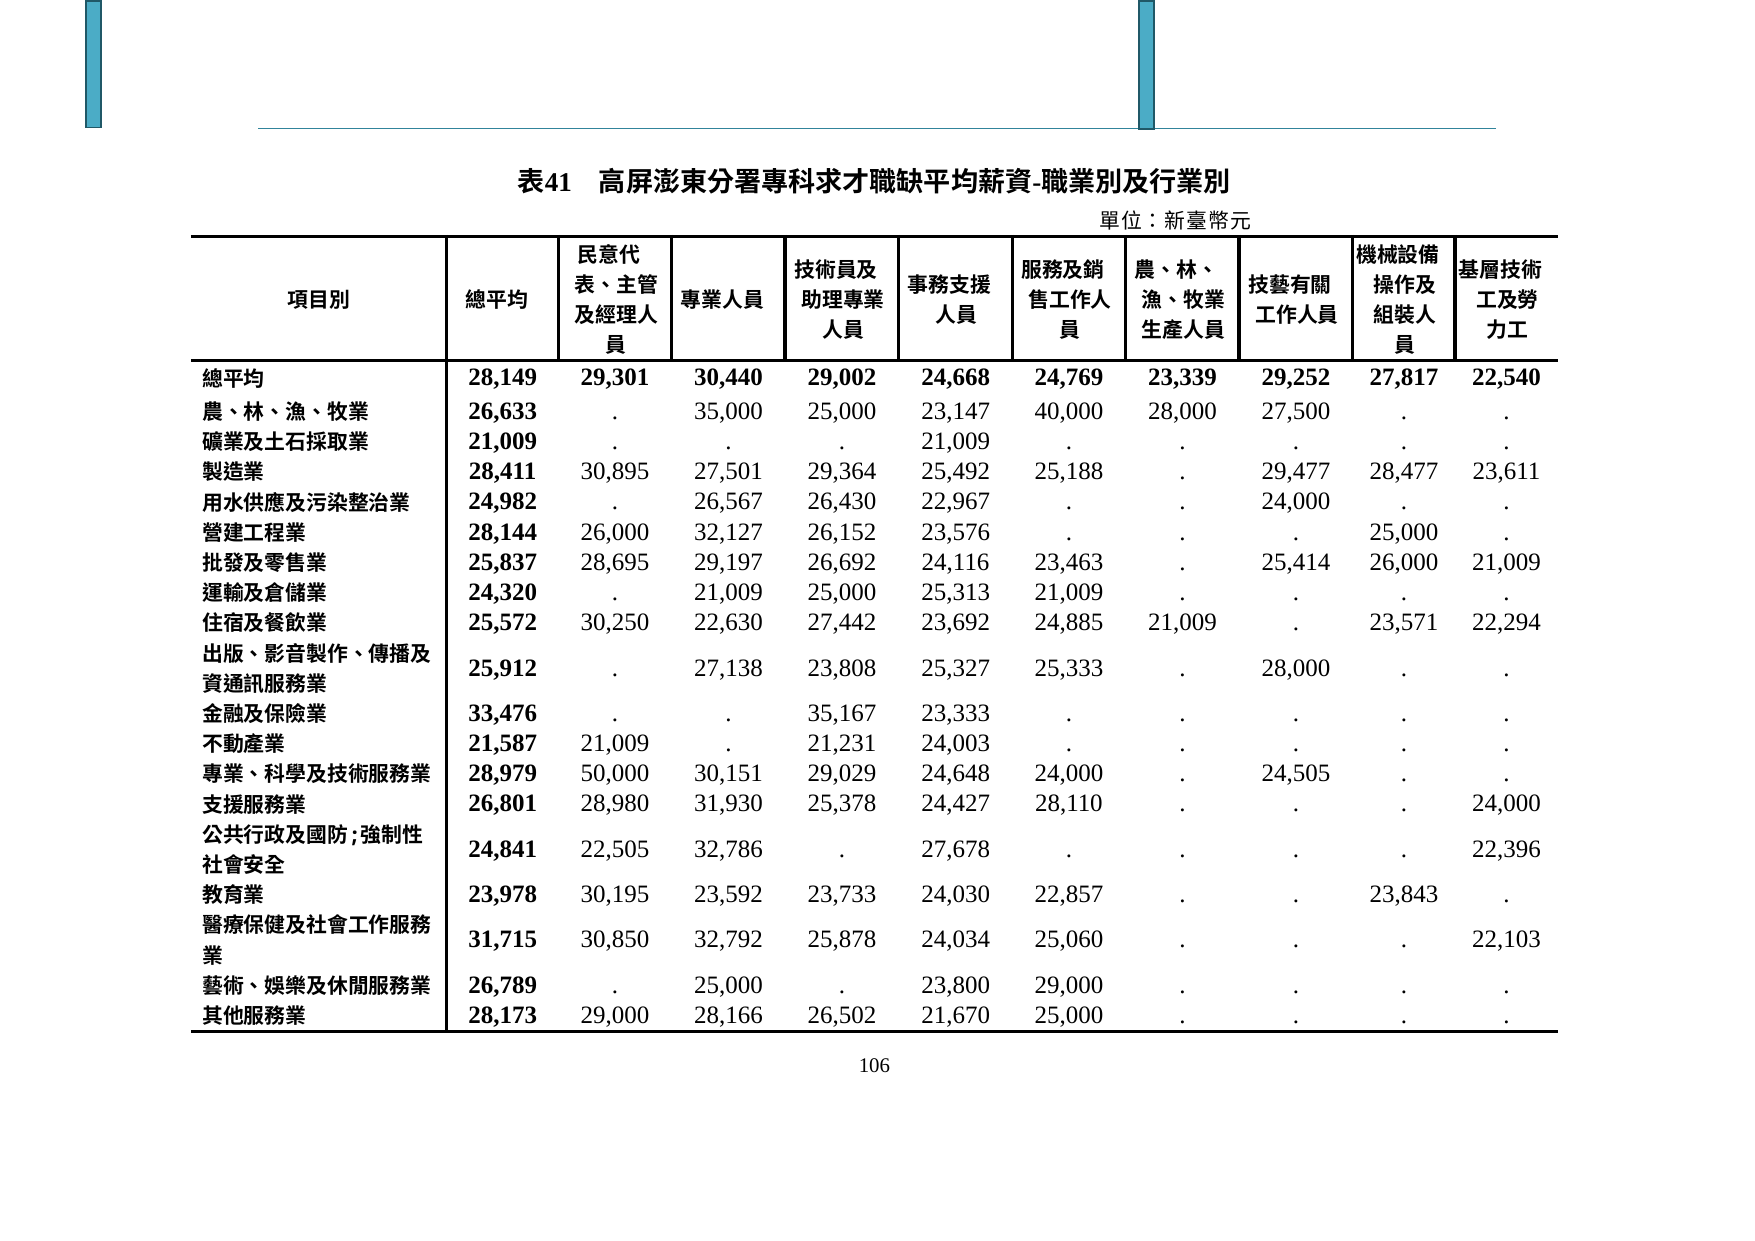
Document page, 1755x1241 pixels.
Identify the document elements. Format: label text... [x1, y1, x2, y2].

table_cell 22,505 [558, 818, 672, 878]
table_cell 29,029 [785, 758, 898, 788]
table_cell . [1239, 788, 1352, 818]
table_cell 30,151 [672, 758, 785, 788]
table_cell 23,333 [899, 697, 1012, 727]
table_cell 25,414 [1239, 546, 1352, 576]
table_cell . [1239, 818, 1352, 878]
table_cell 23,463 [1012, 546, 1125, 576]
table_cell 21,670 [899, 999, 1012, 1029]
table_cell . [1012, 728, 1125, 758]
table_cell . [1125, 788, 1239, 818]
table_cell 28,110 [1012, 788, 1125, 818]
table_header 機械設備操作及組裝人員 [1354, 238, 1453, 359]
table_cell 31,715 [448, 909, 558, 969]
table_cell . [1239, 879, 1352, 909]
table_cell 礦業及土石採取業 [191, 425, 445, 456]
table_cell . [1125, 999, 1239, 1029]
table_cell . [1239, 425, 1352, 456]
table_cell . [1239, 999, 1352, 1029]
table_cell 用水供應及污染整治業 [191, 486, 445, 516]
table_header 技藝有關工作人員 [1241, 238, 1351, 359]
table_cell . [1125, 546, 1239, 576]
table_cell . [1125, 879, 1239, 909]
table_cell . [1455, 758, 1557, 788]
table_cell 公共行政及國防;強制性社會安全 [191, 818, 445, 878]
table_cell 21,009 [899, 425, 1012, 456]
table_cell 35,000 [672, 395, 785, 425]
table_cell 21,009 [1125, 607, 1239, 637]
table_cell . [1125, 486, 1239, 516]
table_cell 24,427 [899, 788, 1012, 818]
table_cell 26,692 [785, 546, 898, 576]
table_header 事務支援人員 [900, 238, 1011, 359]
table_cell . [558, 969, 672, 999]
table_header 民意代表、主管及經理人員 [560, 238, 670, 359]
table_cell 31,930 [672, 788, 785, 818]
table_cell . [558, 637, 672, 697]
table_cell 23,611 [1455, 456, 1557, 486]
table_cell . [1455, 728, 1557, 758]
table_header 項目別 [191, 238, 445, 359]
table_cell . [1455, 879, 1557, 909]
table_cell 24,885 [1012, 607, 1125, 637]
table_cell . [1455, 395, 1557, 425]
table_cell 32,786 [672, 818, 785, 878]
table_cell . [558, 697, 672, 727]
table_cell 其他服務業 [191, 999, 445, 1029]
table_cell . [672, 697, 785, 727]
table_cell 24,668 [899, 362, 1012, 392]
table_cell 26,152 [785, 516, 898, 546]
table_cell . [1239, 607, 1352, 637]
table_cell 27,442 [785, 607, 898, 637]
table_cell 23,571 [1353, 607, 1455, 637]
table_cell 25,000 [1353, 516, 1455, 546]
table_cell 24,000 [1239, 486, 1352, 516]
table_cell 21,009 [672, 576, 785, 607]
text 表41 高屏澎東分署專科求才職缺平均薪資-職業別及行業別 [144, 160, 1604, 199]
table_cell . [558, 486, 672, 516]
table_cell 25,000 [1012, 999, 1125, 1029]
table_cell 24,648 [899, 758, 1012, 788]
table_cell 25,333 [1012, 637, 1125, 697]
table_cell . [672, 728, 785, 758]
table_cell 25,188 [1012, 456, 1125, 486]
table_cell . [1012, 818, 1125, 878]
table_cell 26,000 [558, 516, 672, 546]
table_cell . [1125, 637, 1239, 697]
table_cell 23,692 [899, 607, 1012, 637]
table_cell . [1239, 728, 1352, 758]
table_cell . [1353, 395, 1455, 425]
table_cell 29,002 [785, 362, 898, 392]
table_cell 28,411 [448, 456, 558, 486]
table_cell 不動產業 [191, 728, 445, 758]
table_cell 26,801 [448, 788, 558, 818]
table_cell 專業、科學及技術服務業 [191, 758, 445, 788]
table_cell . [1012, 697, 1125, 727]
table_header 服務及銷售工作人員 [1014, 238, 1124, 359]
table_cell . [1125, 576, 1239, 607]
table_cell 33,476 [448, 697, 558, 727]
table_cell 23,808 [785, 637, 898, 697]
table_cell . [1239, 969, 1352, 999]
table_cell 30,850 [558, 909, 672, 969]
table_cell 26,502 [785, 999, 898, 1029]
table_cell . [672, 425, 785, 456]
table_cell 29,000 [558, 999, 672, 1029]
table_cell . [1353, 999, 1455, 1029]
table_cell 運輸及倉儲業 [191, 576, 445, 607]
table_cell . [1353, 758, 1455, 788]
table_cell 24,000 [1012, 758, 1125, 788]
table_cell 24,030 [899, 879, 1012, 909]
table_cell . [1012, 425, 1125, 456]
table_cell 29,252 [1239, 362, 1352, 392]
table_cell 25,912 [448, 637, 558, 697]
table_cell 21,587 [448, 728, 558, 758]
table_cell 24,116 [899, 546, 1012, 576]
table_cell 29,364 [785, 456, 898, 486]
table_cell 32,792 [672, 909, 785, 969]
table_cell 28,144 [448, 516, 558, 546]
table_cell . [1455, 999, 1557, 1029]
table_cell 金融及保險業 [191, 697, 445, 727]
table_cell . [1353, 576, 1455, 607]
table_cell . [1125, 728, 1239, 758]
table_cell 27,678 [899, 818, 1012, 878]
table_cell 27,501 [672, 456, 785, 486]
table_cell 25,378 [785, 788, 898, 818]
table_cell 23,147 [899, 395, 1012, 425]
table_cell . [1455, 969, 1557, 999]
table_cell . [1353, 425, 1455, 456]
table_cell . [1012, 516, 1125, 546]
table_cell 23,843 [1353, 879, 1455, 909]
table_cell 28,695 [558, 546, 672, 576]
table_cell 25,837 [448, 546, 558, 576]
table_cell 25,572 [448, 607, 558, 637]
table_cell 24,003 [899, 728, 1012, 758]
table_cell 28,000 [1239, 637, 1352, 697]
table_cell 27,138 [672, 637, 785, 697]
table_cell 24,769 [1012, 362, 1125, 392]
table_cell 24,982 [448, 486, 558, 516]
table_header 基層技術工及勞力工 [1457, 238, 1557, 359]
table_cell 21,009 [1012, 576, 1125, 607]
table_cell 22,630 [672, 607, 785, 637]
table_cell 25,000 [785, 395, 898, 425]
table_cell . [1125, 758, 1239, 788]
table_cell 28,166 [672, 999, 785, 1029]
table_cell 28,477 [1353, 456, 1455, 486]
table_cell 22,857 [1012, 879, 1125, 909]
table_cell . [785, 425, 898, 456]
table_cell . [1125, 697, 1239, 727]
table_cell . [785, 969, 898, 999]
table_cell 農、林、漁、牧業 [191, 395, 445, 425]
table_cell . [785, 818, 898, 878]
table_cell . [1455, 697, 1557, 727]
table_cell 25,060 [1012, 909, 1125, 969]
table_cell 22,396 [1455, 818, 1557, 878]
table_cell . [1125, 516, 1239, 546]
table_cell 28,000 [1125, 395, 1239, 425]
table_cell 22,103 [1455, 909, 1557, 969]
table_header 專業人員 [673, 238, 783, 359]
table_cell 25,000 [785, 576, 898, 607]
table_cell 30,250 [558, 607, 672, 637]
table_cell 營建工程業 [191, 516, 445, 546]
table_cell 22,540 [1455, 362, 1557, 392]
table_cell . [558, 425, 672, 456]
table_cell . [1353, 486, 1455, 516]
table_cell 50,000 [558, 758, 672, 788]
table_cell . [1455, 516, 1557, 546]
table_cell . [1455, 637, 1557, 697]
table_cell 26,567 [672, 486, 785, 516]
text 單位：新臺幣元 [144, 204, 1612, 235]
table_cell . [1125, 456, 1239, 486]
table_cell 30,440 [672, 362, 785, 392]
table_cell 製造業 [191, 456, 445, 486]
table_header 農、林、漁、牧業生產人員 [1127, 238, 1237, 359]
table_header 技術員及助理專業人員 [787, 238, 897, 359]
table_cell 29,000 [1012, 969, 1125, 999]
table_cell . [1455, 486, 1557, 516]
table_cell 24,320 [448, 576, 558, 607]
table_cell . [1353, 728, 1455, 758]
table_cell . [1353, 969, 1455, 999]
table_cell . [1353, 697, 1455, 727]
table_cell . [1353, 818, 1455, 878]
table_cell 藝術、娛樂及休閒服務業 [191, 969, 445, 999]
table_cell . [558, 395, 672, 425]
table_cell 28,980 [558, 788, 672, 818]
table_cell 25,313 [899, 576, 1012, 607]
table_cell 出版、影音製作、傳播及資通訊服務業 [191, 637, 445, 697]
table_cell . [1239, 697, 1352, 727]
table_cell . [1125, 969, 1239, 999]
table_cell 26,789 [448, 969, 558, 999]
table_cell 23,800 [899, 969, 1012, 999]
table_cell 21,231 [785, 728, 898, 758]
table_cell 25,327 [899, 637, 1012, 697]
table_cell 24,505 [1239, 758, 1352, 788]
table_cell 26,633 [448, 395, 558, 425]
table_cell . [1125, 818, 1239, 878]
table_cell . [1239, 576, 1352, 607]
table_cell 23,339 [1125, 362, 1239, 392]
table_cell 29,477 [1239, 456, 1352, 486]
table_cell 30,895 [558, 456, 672, 486]
table_cell 23,576 [899, 516, 1012, 546]
table_cell . [1239, 516, 1352, 546]
table_cell 32,127 [672, 516, 785, 546]
table_cell . [1455, 425, 1557, 456]
table_cell 26,000 [1353, 546, 1455, 576]
table_cell 醫療保健及社會工作服務業 [191, 909, 445, 969]
table_cell 25,000 [672, 969, 785, 999]
table_cell 24,000 [1455, 788, 1557, 818]
table_cell . [1353, 637, 1455, 697]
table_cell 40,000 [1012, 395, 1125, 425]
table_cell 22,294 [1455, 607, 1557, 637]
table_cell 27,500 [1239, 395, 1352, 425]
table_cell 29,301 [558, 362, 672, 392]
table_cell 21,009 [1455, 546, 1557, 576]
table_cell 28,173 [448, 999, 558, 1029]
table_cell 21,009 [448, 425, 558, 456]
table_cell 26,430 [785, 486, 898, 516]
table_cell . [1353, 788, 1455, 818]
table_cell . [1353, 909, 1455, 969]
table_cell . [558, 576, 672, 607]
table_cell 22,967 [899, 486, 1012, 516]
table_cell 25,492 [899, 456, 1012, 486]
table_cell 30,195 [558, 879, 672, 909]
table_cell 27,817 [1353, 362, 1455, 392]
table_cell . [1455, 576, 1557, 607]
table_cell . [1012, 486, 1125, 516]
table_cell 24,841 [448, 818, 558, 878]
table_cell 批發及零售業 [191, 546, 445, 576]
table_cell 25,878 [785, 909, 898, 969]
table_cell 23,978 [448, 879, 558, 909]
table_header 總平均 [448, 238, 557, 359]
table_cell 24,034 [899, 909, 1012, 969]
table_cell . [1125, 909, 1239, 969]
table_cell . [1239, 909, 1352, 969]
table_cell 28,979 [448, 758, 558, 788]
table_cell 總平均 [191, 362, 445, 392]
table_cell . [1125, 425, 1239, 456]
table_cell 住宿及餐飲業 [191, 607, 445, 637]
table_cell 23,592 [672, 879, 785, 909]
table_cell 23,733 [785, 879, 898, 909]
table_cell 35,167 [785, 697, 898, 727]
table_cell 支援服務業 [191, 788, 445, 818]
table_cell 29,197 [672, 546, 785, 576]
table_cell 教育業 [191, 879, 445, 909]
table_cell 21,009 [558, 728, 672, 758]
table_cell 28,149 [448, 362, 558, 392]
